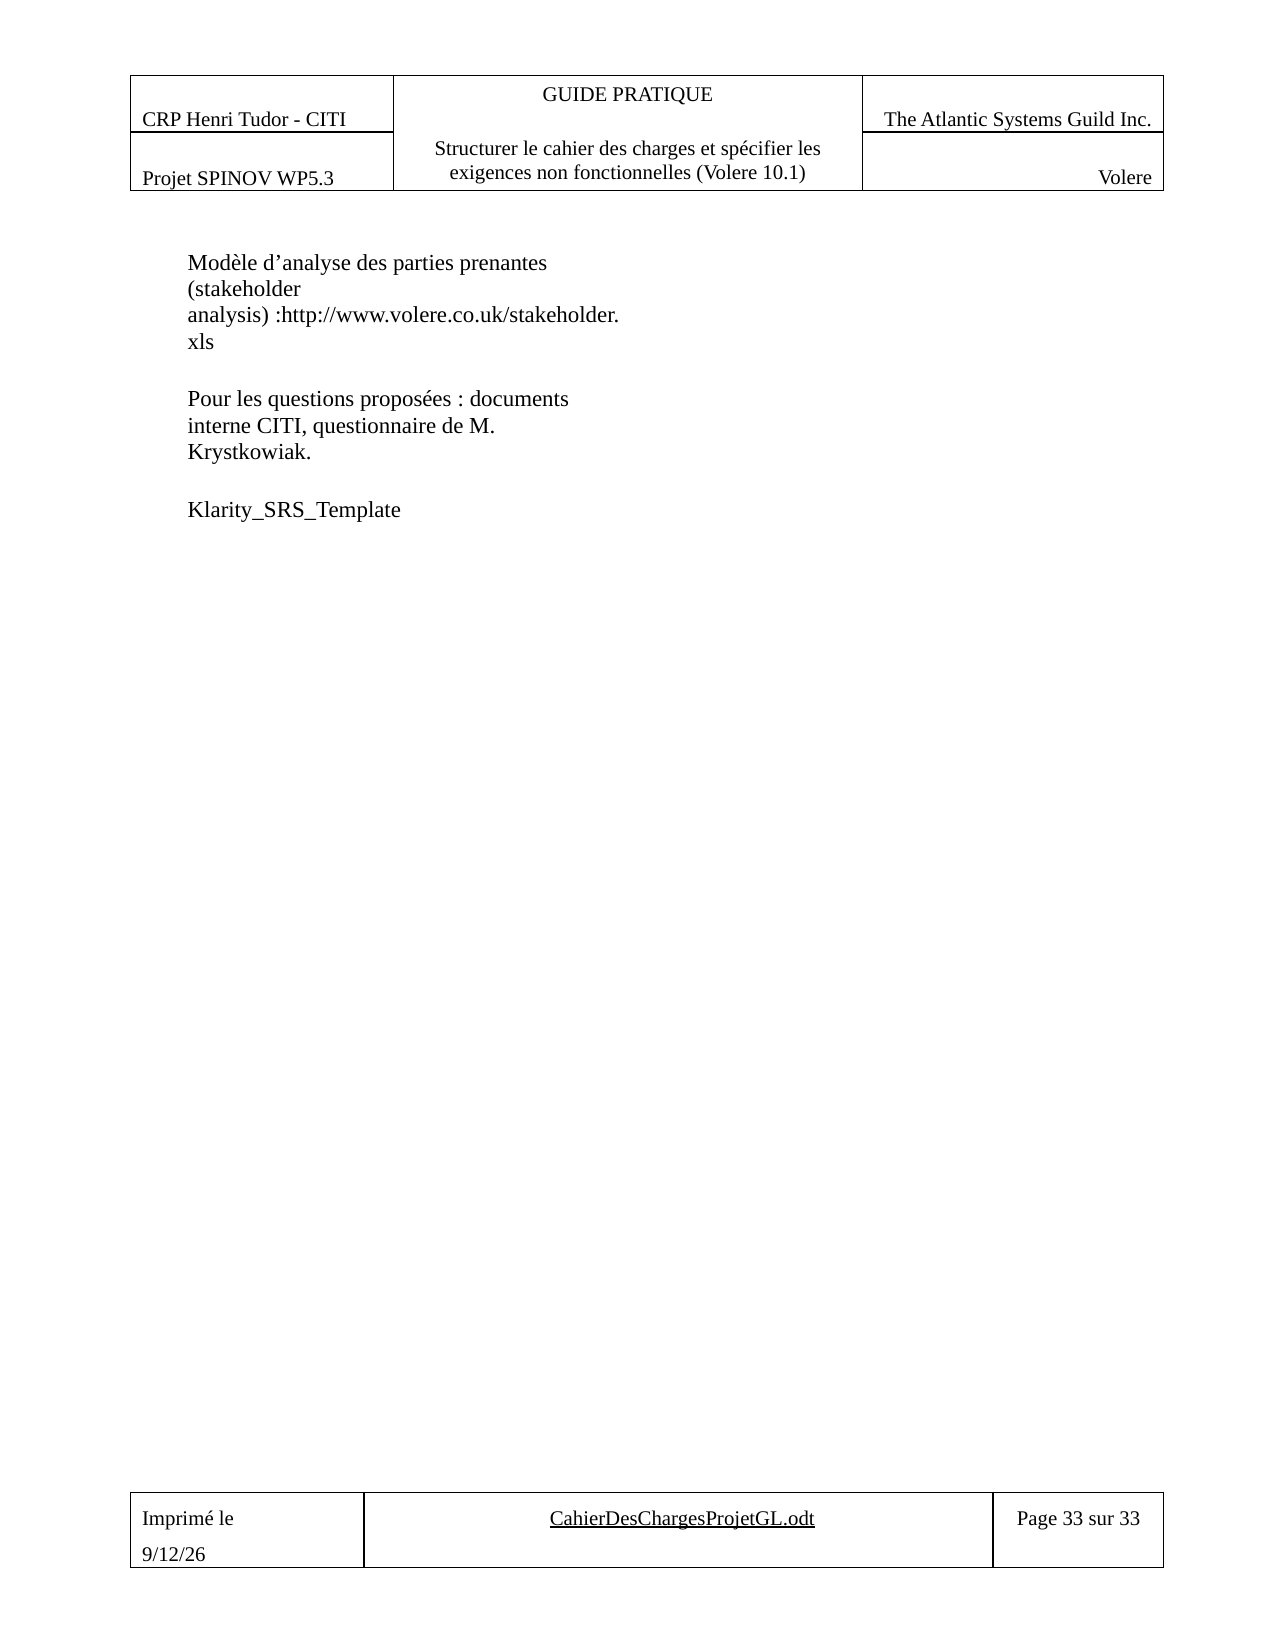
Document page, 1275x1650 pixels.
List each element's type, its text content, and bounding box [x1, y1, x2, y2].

text Modèle d’analyse des parties prenantes (stakeholder analysis) :http://www.volere.co.uk/stakeholder.xls [187, 249, 625, 354]
text Pour les questions proposées : documents interne CITI, questionnaire de M. Krystkowiak. [187, 385, 625, 464]
text Klarity_SRS_Template [187, 496, 625, 522]
